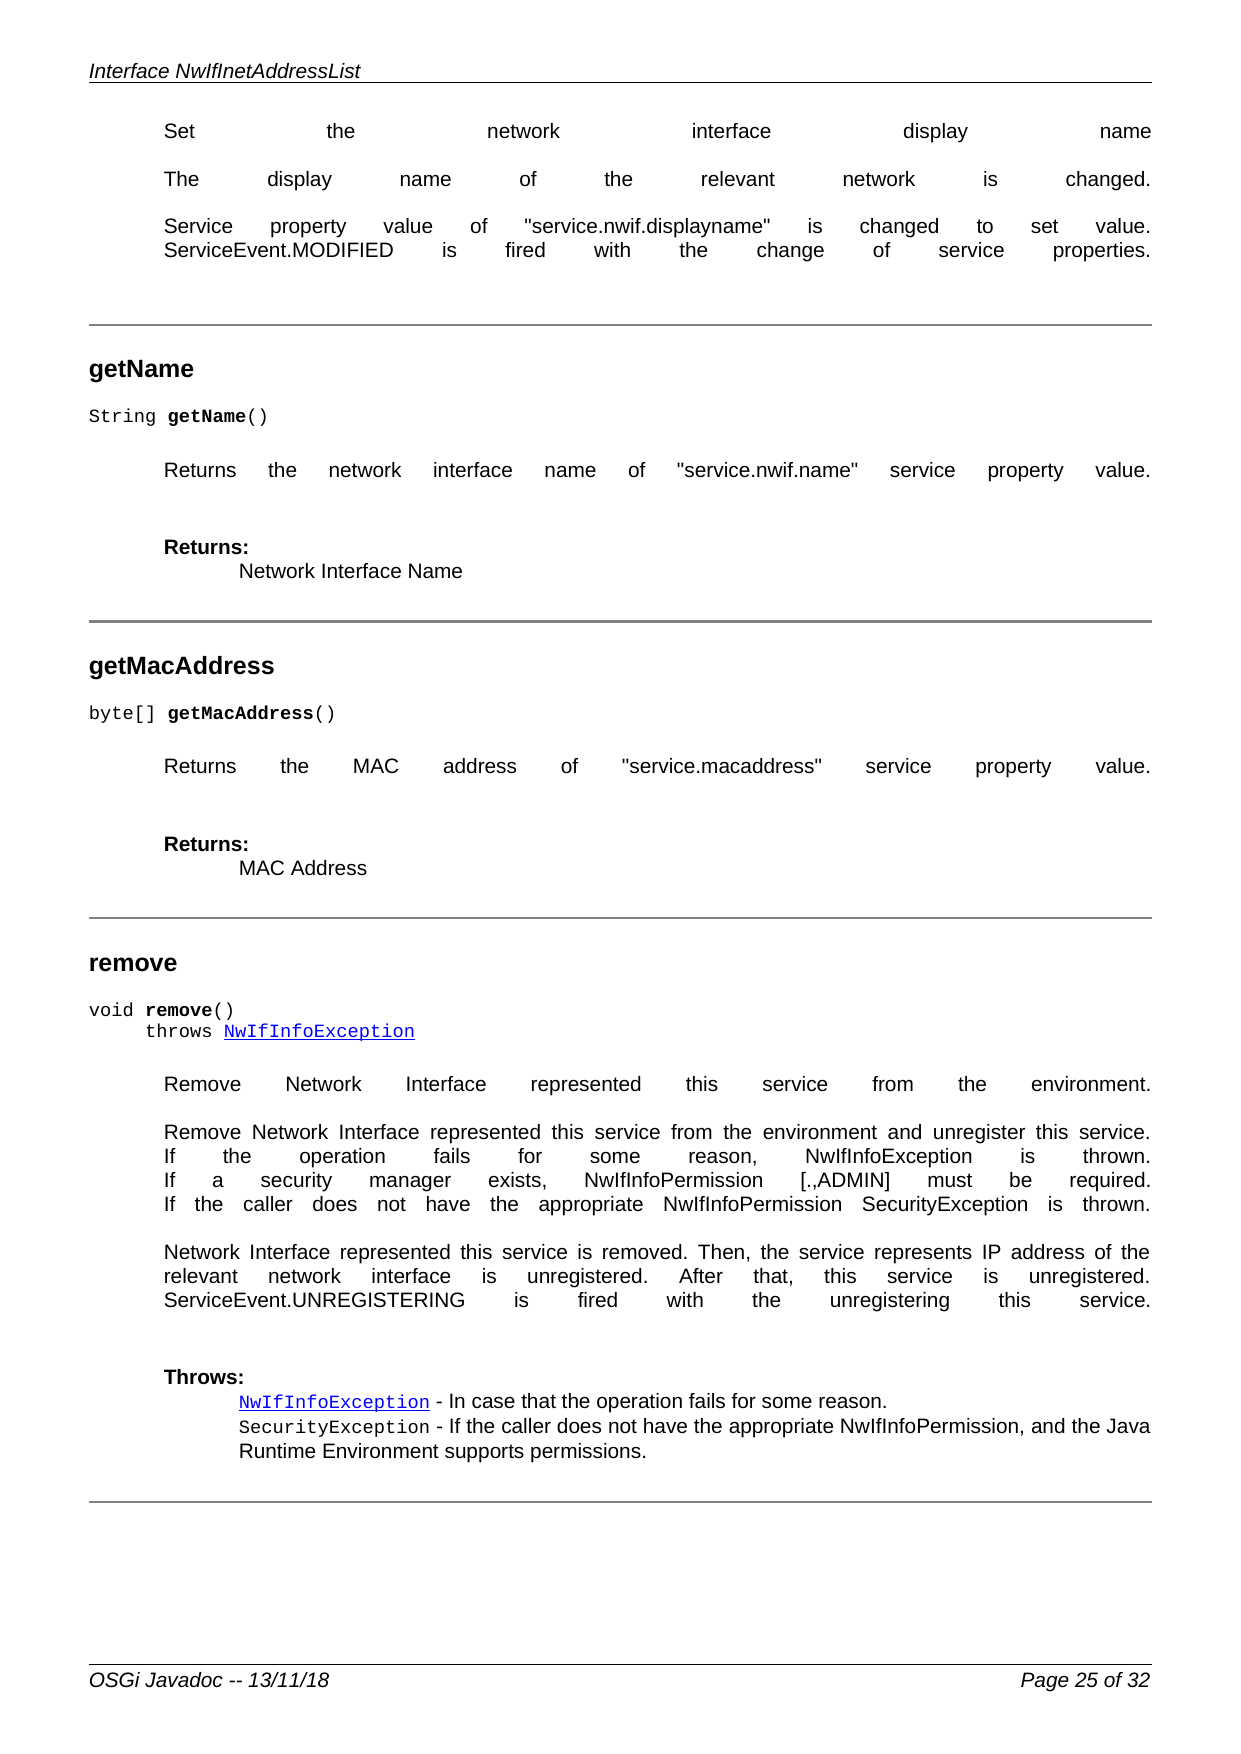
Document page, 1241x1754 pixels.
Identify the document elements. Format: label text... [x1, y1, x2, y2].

text byte[] getMacAddress() [88, 704, 1152, 725]
text Throws: [163, 1365, 1152, 1389]
text NwIfInfoException - In case that the operation fails for some reason. [238, 1389, 1152, 1414]
text Set the network interface display name The display name of the relevant network is changed. Service property value of "service.nwif.displayname" is changed to set value. ServiceEvent.MODIFIED is fired with the change of service properties. [163, 118, 1152, 286]
text void remove() throws NwIfInfoException [88, 1000, 1152, 1043]
text Network Interface Name [238, 559, 1152, 583]
text Returns the MAC address of "service.macaddress" service property value. [163, 754, 1152, 802]
text Returns: [163, 831, 1152, 855]
text String getName() [88, 407, 1152, 428]
text SecurityException - If the caller does not have the appropriate NwIfInfoPermission, and the Java Runtime Environment supports permissions. [238, 1414, 1152, 1463]
text MAC Address [238, 855, 1152, 879]
subtitle getName [88, 354, 1152, 383]
subtitle remove [88, 947, 1152, 976]
text Returns: [163, 535, 1152, 559]
subtitle getMacAddress [88, 651, 1152, 680]
text Remove Network Interface represented this service from the environment. Remove Network Interface represented this service from the environment and unregister this service. If the operation fails for some reason, NwIfInfoException is thrown. If a security manager exists, NwIfInfoPermission [.,ADMIN] must be required. If the caller does not have the appropriate NwIfInfoPermission SecurityException is thrown. Network Interface represented this service is removed. Then, the service represents IP address of the relevant network interface is unregistered. After that, this service is unregistered. ServiceEvent.UNREGISTERING is fired with the unregistering this service. [163, 1072, 1152, 1336]
text Returns the network interface name of "service.nwif.name" service property value. [163, 458, 1152, 506]
